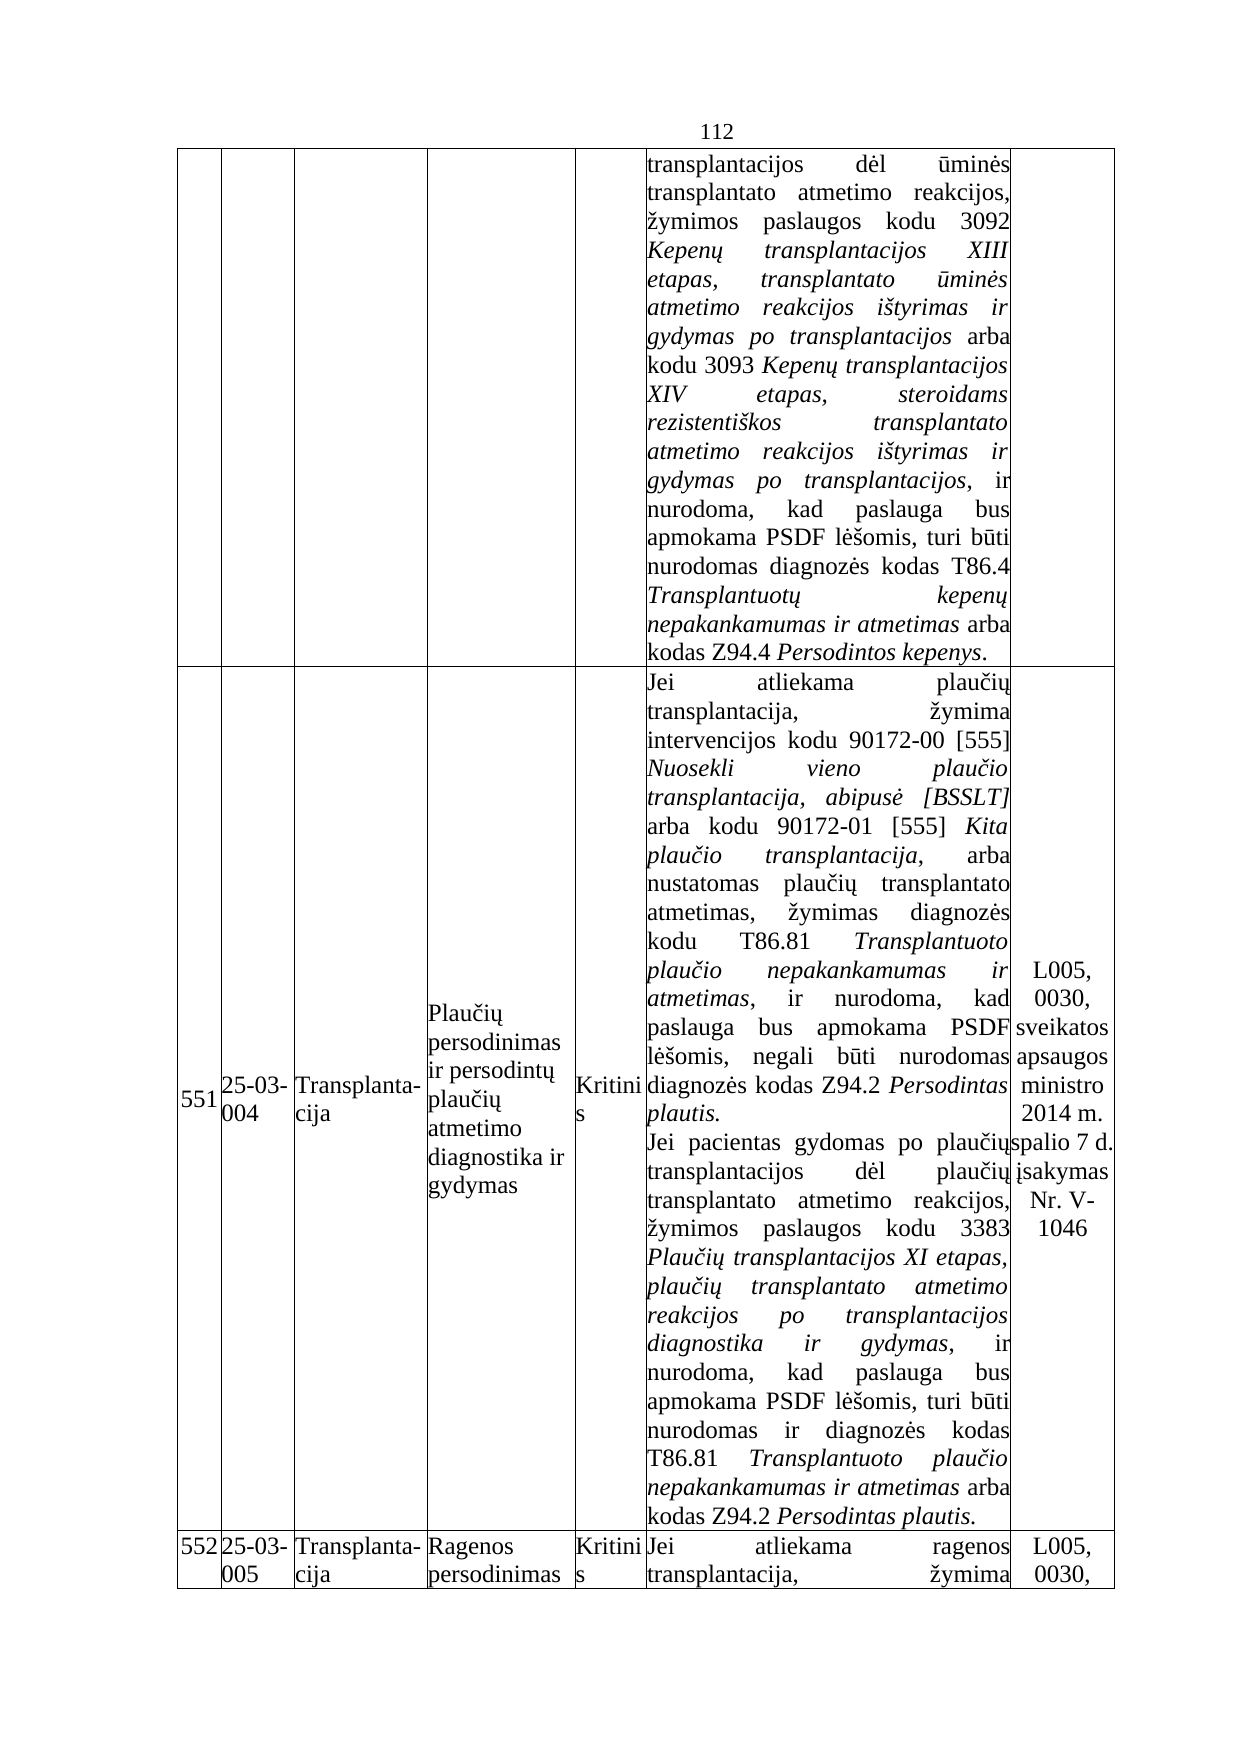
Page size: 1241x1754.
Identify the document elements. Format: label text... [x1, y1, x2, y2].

table_cell [576, 149, 646, 666]
table_cell L005, 0030, [1011, 1531, 1114, 1588]
table_cell [222, 149, 294, 666]
table_cell [428, 149, 575, 666]
table_cell Kritinis [576, 667, 646, 1530]
table_cell Jei atliekama plaučių transplantacija, žymima intervencijos kodu 90172-00 [555] Nuosekli vieno plaučio transplantacija, abipusė [BSSLT] arba kodu 90172-01 [555] Kita plaučio transplantacija, arba nustatomas plaučių transplantato atmetimas, žymimas diagnozės kodu T86.81 Transplantuoto plaučio nepakankamumas ir atmetimas, ir nurodoma, kad paslauga bus apmokama PSDF lėšomis, negali būti nurodomas diagnozės kodas Z94.2 Persodintas plautis. Jei pacientas gydomas po plaučių transplantacijos dėl plaučių transplantato atmetimo reakcijos, žymimos paslaugos kodu 3383 Plaučių transplantacijos XI etapas, plaučių transplantato atmetimo reakcijos po transplantacijos diagnostika ir gydymas, ir nurodoma, kad paslauga bus apmokama PSDF lėšomis, turi būti nurodomas ir diagnozės kodas T86.81 Transplantuoto plaučio nepakankamumas ir atmetimas arba kodas Z94.2 Persodintas plautis. [647, 667, 1010, 1530]
table_cell Plaučių persodinimas ir persodintų plaučių atmetimo diagnostika ir gydymas [428, 667, 575, 1530]
table_cell 551 [178, 667, 221, 1530]
table_cell L005, 0030, sveikatos apsaugos ministro 2014 m. spalio 7 d. įsakymas Nr. V-1046 [1011, 667, 1114, 1530]
table_cell transplantacijos dėl ūminės transplantato atmetimo reakcijos, žymimos paslaugos kodu 3092 Kepenų transplantacijos XIII etapas, transplantato ūminės atmetimo reakcijos ištyrimas ir gydymas po transplantacijos arba kodu 3093 Kepenų transplantacijos XIV etapas, steroidams rezistentiškos transplantato atmetimo reakcijos ištyrimas ir gydymas po transplantacijos, ir nurodoma, kad paslauga bus apmokama PSDF lėšomis, turi būti nurodomas diagnozės kodas T86.4 Transplantuotų kepenų nepakankamumas ir atmetimas arba kodas Z94.4 Persodintos kepenys. [647, 149, 1010, 666]
table_cell [178, 149, 221, 666]
table_cell Transplanta-cija [295, 1531, 427, 1588]
table_cell [1011, 149, 1114, 666]
table_cell Ragenos persodinimas [428, 1531, 575, 1588]
table_cell Kritinis [576, 1531, 646, 1588]
table_cell Jei atliekama ragenos transplantacija, žymima [647, 1531, 1010, 1588]
table_cell 25-03-004 [222, 667, 294, 1530]
table_cell Transplanta-cija [295, 667, 427, 1530]
table_cell [295, 149, 427, 666]
table_cell 25-03-005 [222, 1531, 294, 1588]
table_cell 552 [178, 1531, 221, 1588]
